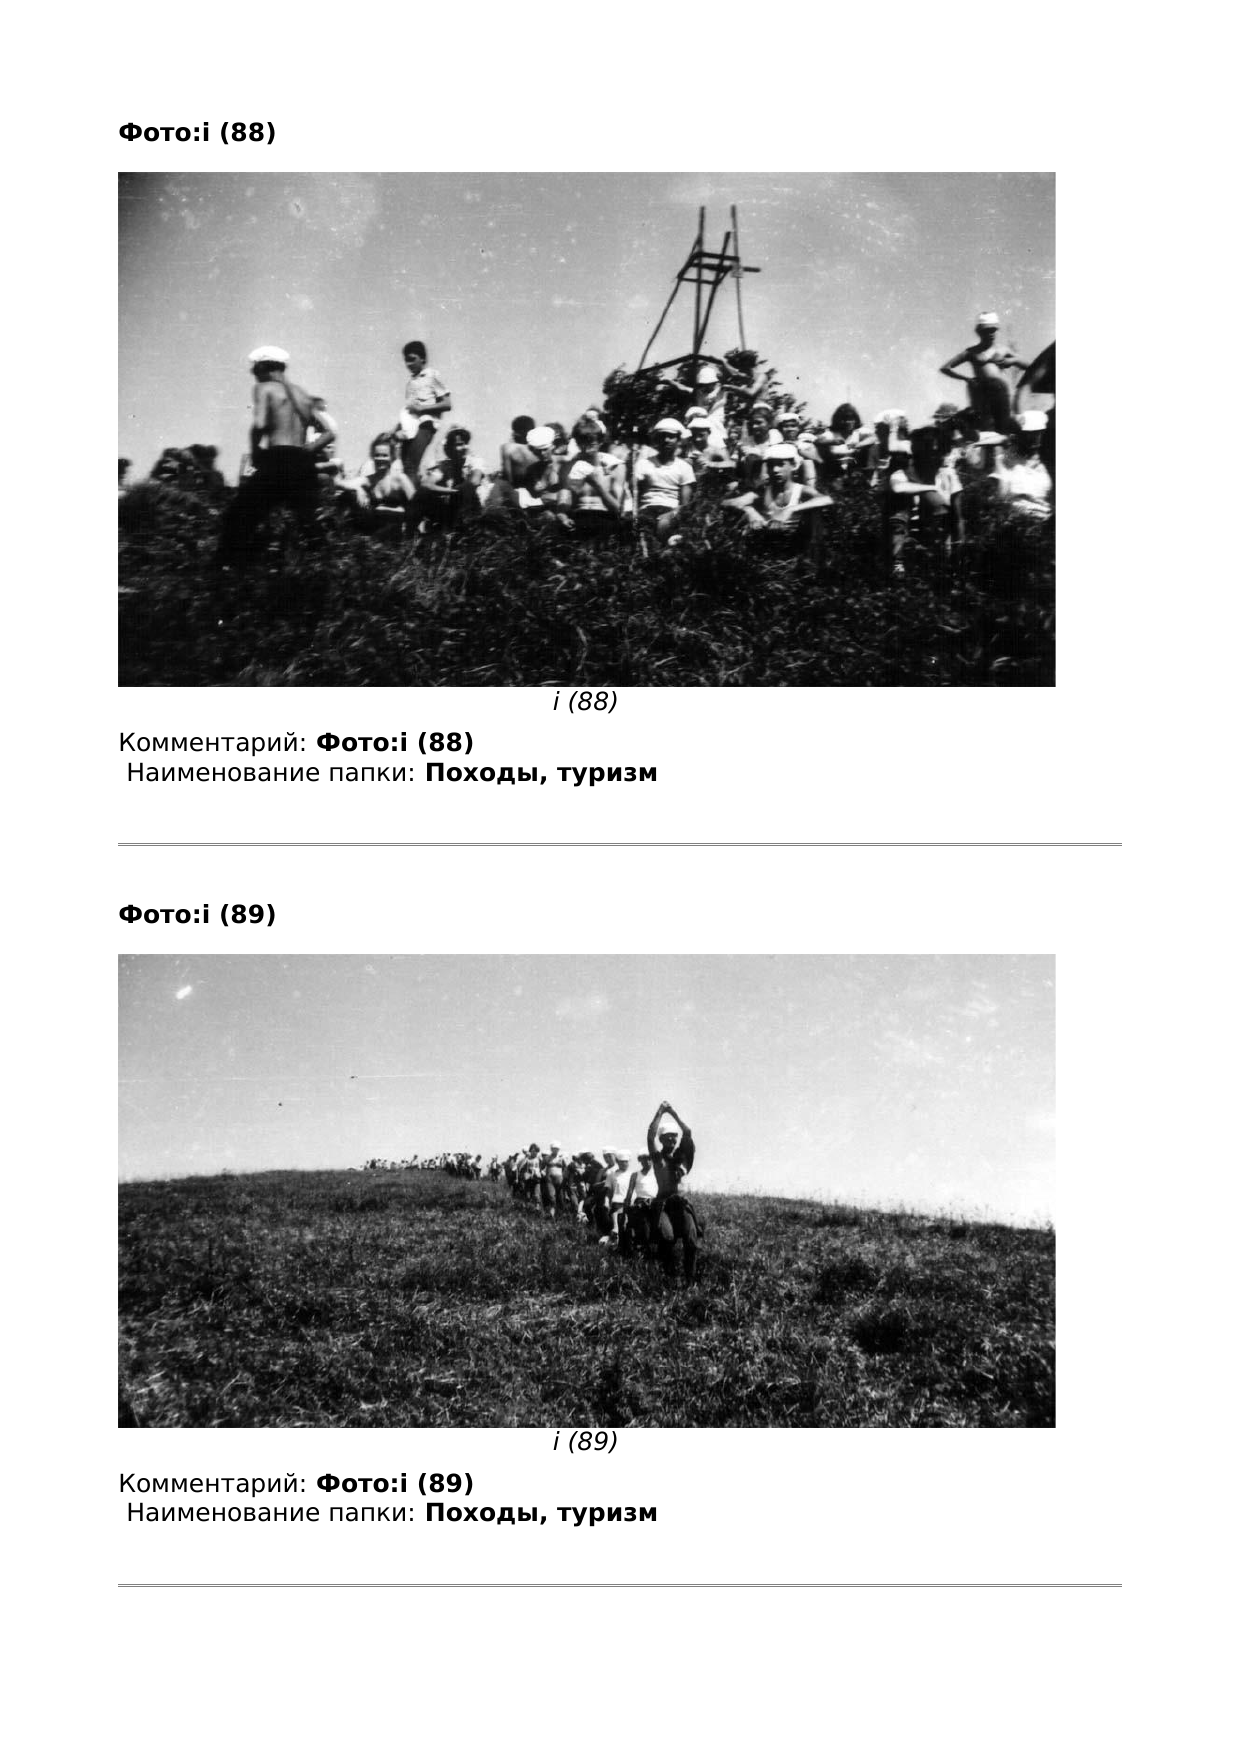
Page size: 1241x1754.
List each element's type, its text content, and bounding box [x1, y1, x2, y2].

picture [118, 172, 1056, 687]
subtitle Фото:i (88) [118, 118, 1122, 147]
text Комментарий: Фото:i (88) Наименование папки: Походы, туризм [118, 729, 1122, 816]
picture [118, 954, 1056, 1428]
text i (88) [118, 687, 1056, 716]
text i (89) [118, 1428, 1056, 1457]
text Комментарий: Фото:i (89) Наименование папки: Походы, туризм [118, 1469, 1122, 1557]
subtitle Фото:i (89) [118, 900, 1122, 929]
